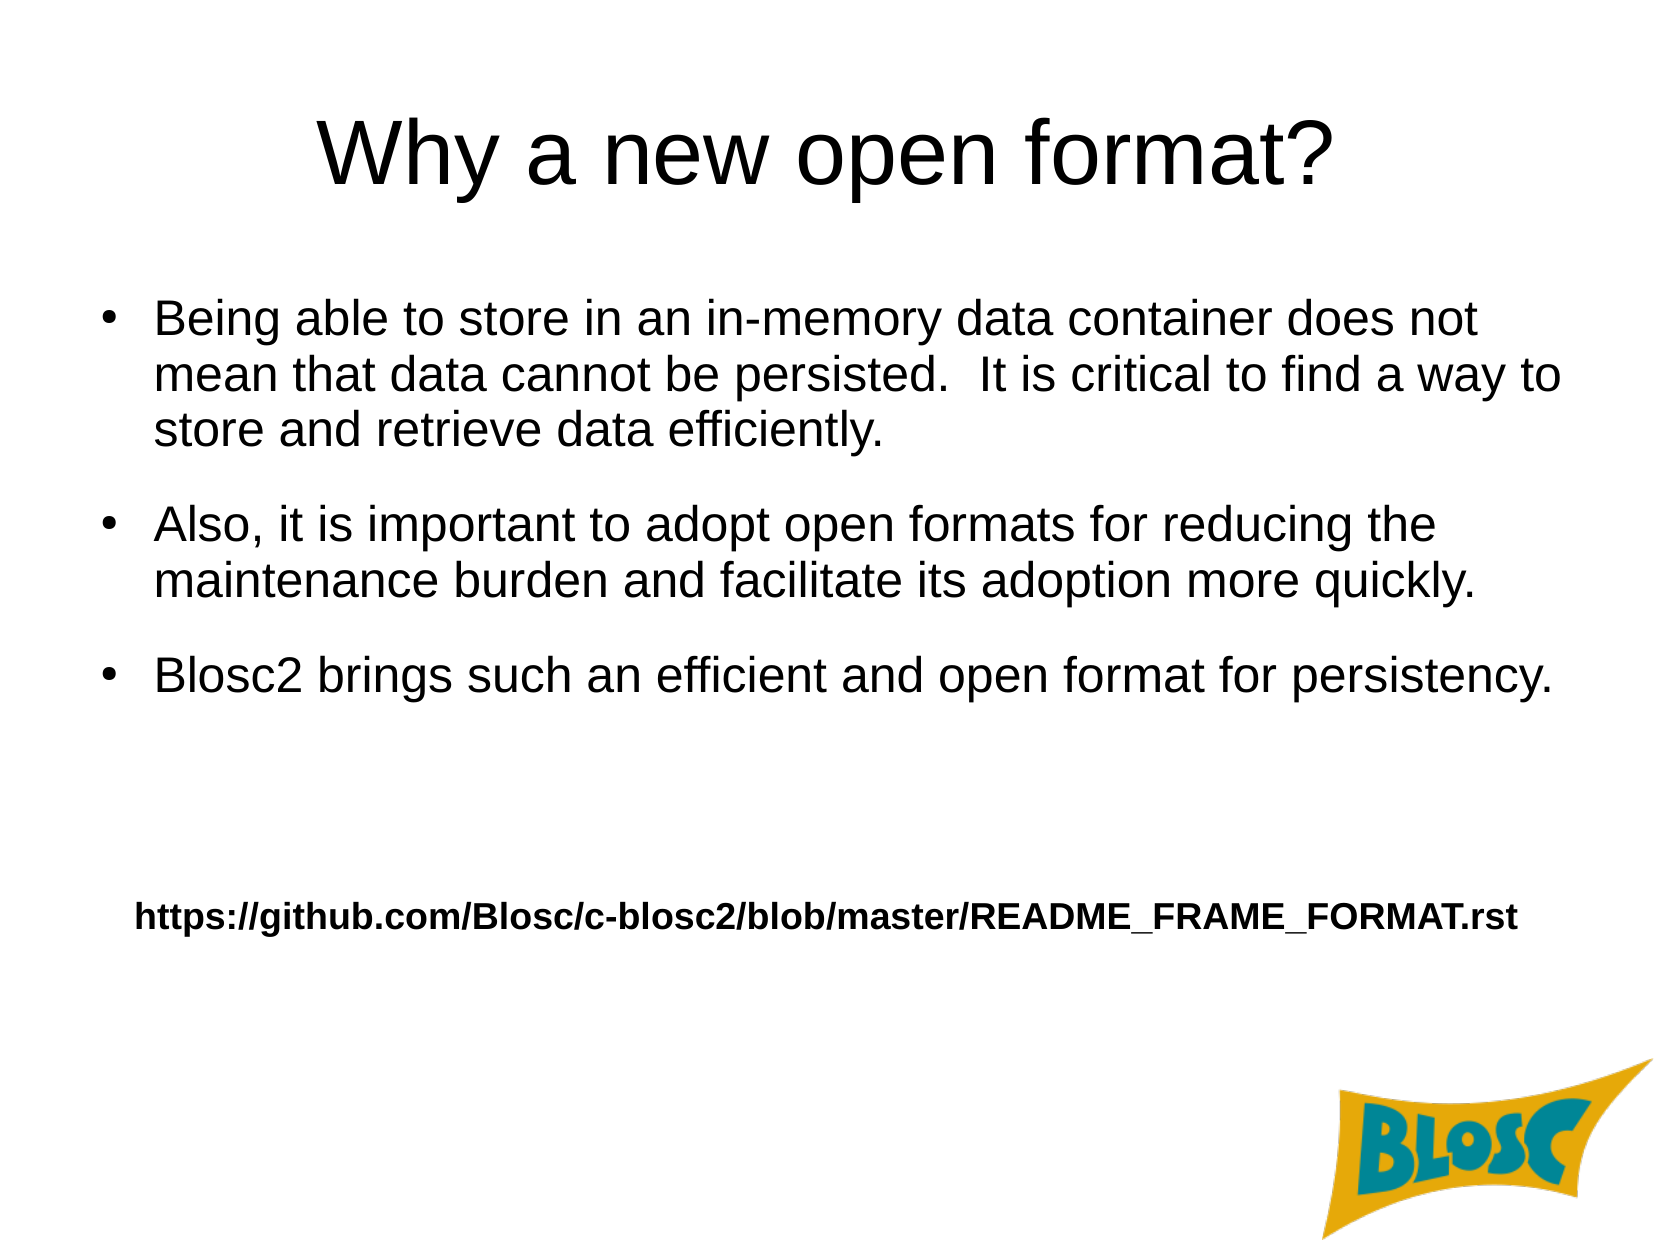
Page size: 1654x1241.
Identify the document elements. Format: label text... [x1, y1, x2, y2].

picture [1322, 1058, 1654, 1240]
title Why a new open format? [82, 49, 1571, 257]
list Being able to store in an in-memory data container does not mean that data cannot be persisted. It is critical to find a way to store and retrieve data efficiently. Also, it is important to adopt open formats for reducing the maintenance burden and facilitate its adoption more quickly. Blosc2 brings such an efficient and open format for persistency. [82, 290, 1571, 851]
text_box https://github.com/Blosc/c-blosc2/blob/master/README_FRAME_FORMAT.rst [119, 888, 1535, 945]
